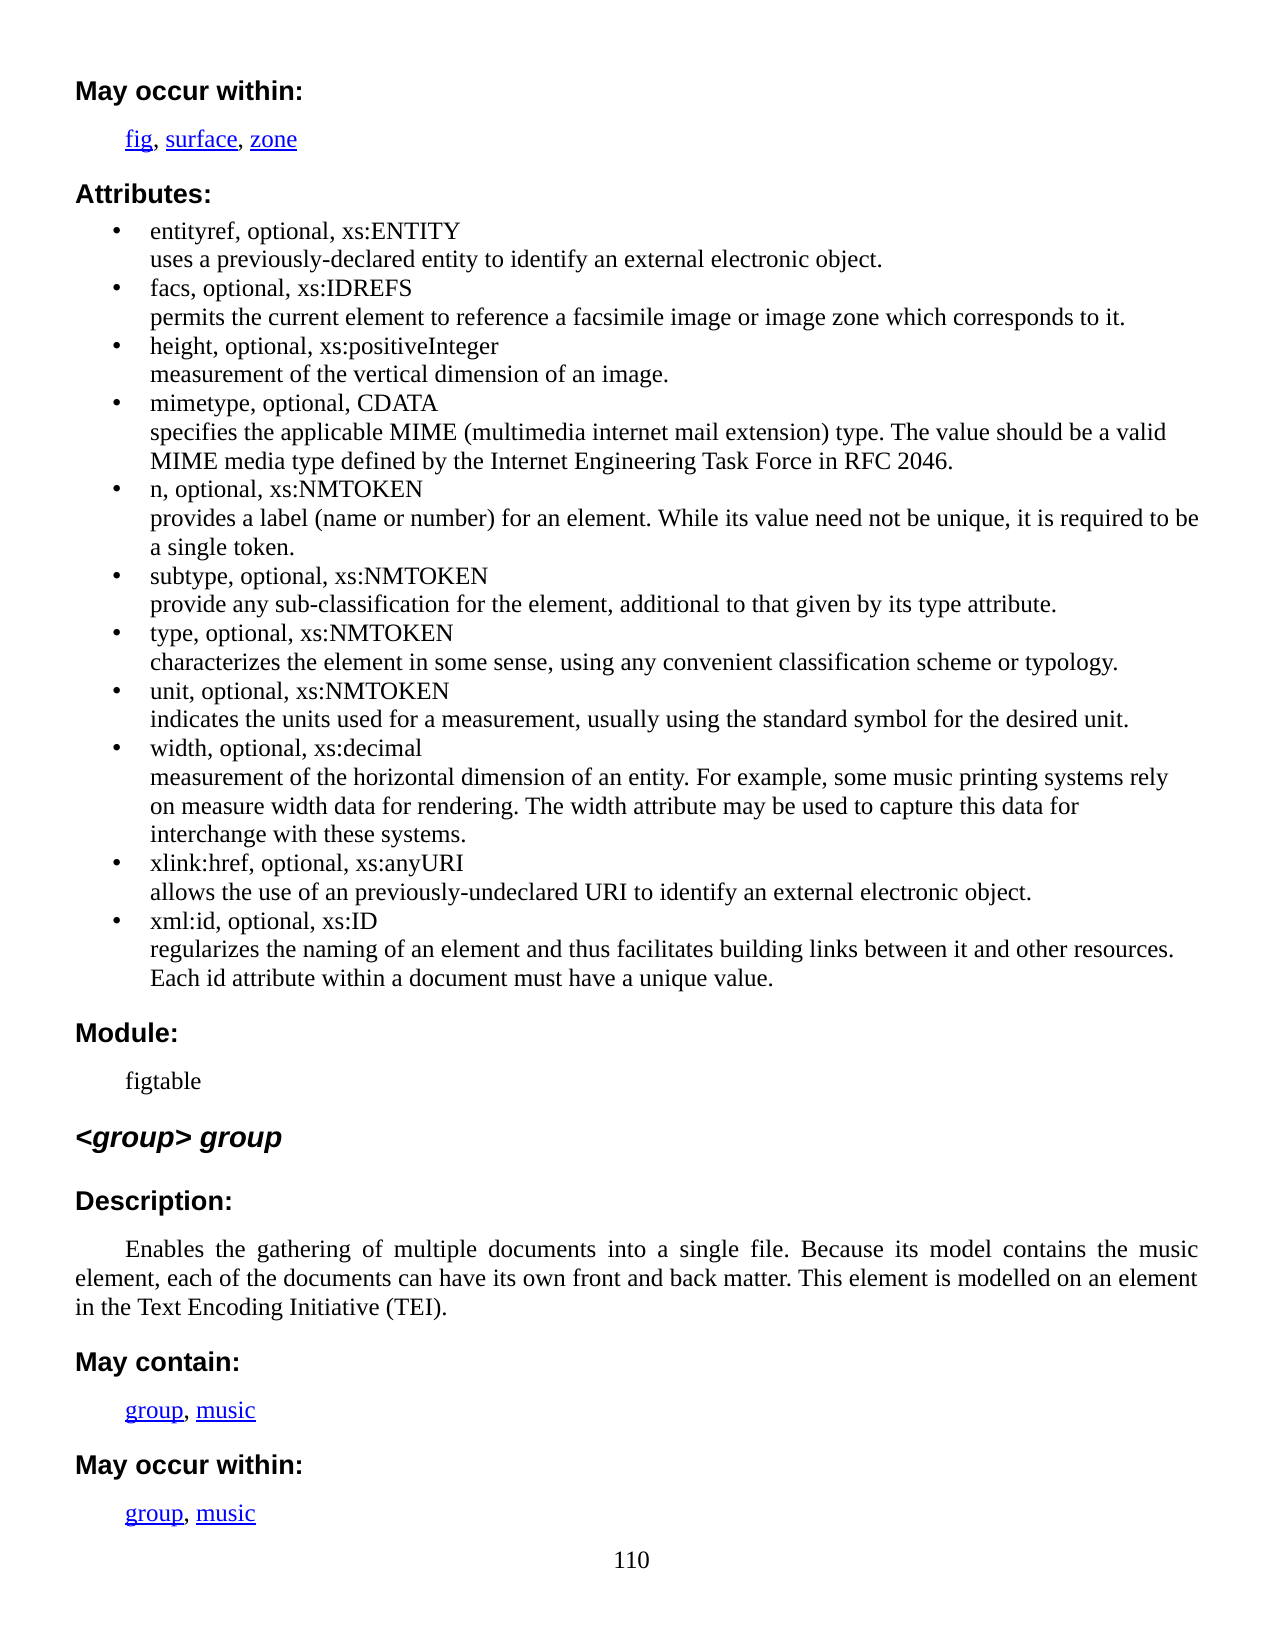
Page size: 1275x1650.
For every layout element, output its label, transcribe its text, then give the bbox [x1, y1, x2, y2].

text fig, surface, zone [75, 124, 1200, 153]
list unit, optional, xs:NMTOKEN indicates the units used for a measurement, usually using the standard symbol for the desired unit. [112, 676, 1200, 733]
list height, optional, xs:positiveInteger measurement of the vertical dimension of an image. [112, 331, 1200, 388]
subtitle <group> group [75, 1120, 1200, 1154]
subtitle May contain: [75, 1346, 1200, 1377]
list subtype, optional, xs:NMTOKEN provide any sub-classification for the element, additional to that given by its type attribute. [112, 561, 1200, 618]
text group, music [75, 1395, 1200, 1424]
subtitle May occur within: [75, 75, 1200, 106]
list mimetype, optional, CDATA specifies the applicable MIME (multimedia internet mail extension) type. The value should be a valid MIME media type defined by the Internet Engineering Task Force in RFC 2046. [112, 388, 1200, 474]
list entityref, optional, xs:ENTITY uses a previously-declared entity to identify an external electronic object. [112, 216, 1200, 273]
subtitle May occur within: [75, 1449, 1200, 1480]
list width, optional, xs:decimal measurement of the horizontal dimension of an entity. For example, some music printing systems rely on measure width data for rendering. The width attribute may be used to capture this data for interchange with these systems. [112, 733, 1200, 848]
text figtable [75, 1066, 1200, 1095]
text group, music [75, 1498, 1200, 1527]
list xlink:href, optional, xs:anyURI allows the use of an previously-undeclared URI to identify an external electronic object. [112, 848, 1200, 906]
list n, optional, xs:NMTOKEN provides a label (name or number) for an element. While its value need not be unique, it is required to be a single token. [112, 474, 1200, 561]
text Enables the gathering of multiple documents into a single file. Because its model contains the music element, each of the documents can have its own front and back matter. This element is modelled on an element in the Text Encoding Initiative (TEI). [75, 1234, 1200, 1321]
list xml:id, optional, xs:ID regularizes the naming of an element and thus facilitates building links between it and other resources. Each id attribute within a document must have a unique value. [112, 906, 1200, 992]
list type, optional, xs:NMTOKEN characterizes the element in some sense, using any convenient classification scheme or typology. [112, 618, 1200, 676]
list facs, optional, xs:IDREFS permits the current element to reference a facsimile image or image zone which corresponds to it. [112, 273, 1200, 331]
subtitle Module: [75, 1017, 1200, 1048]
subtitle Description: [75, 1185, 1200, 1216]
subtitle Attributes: [75, 178, 1200, 209]
